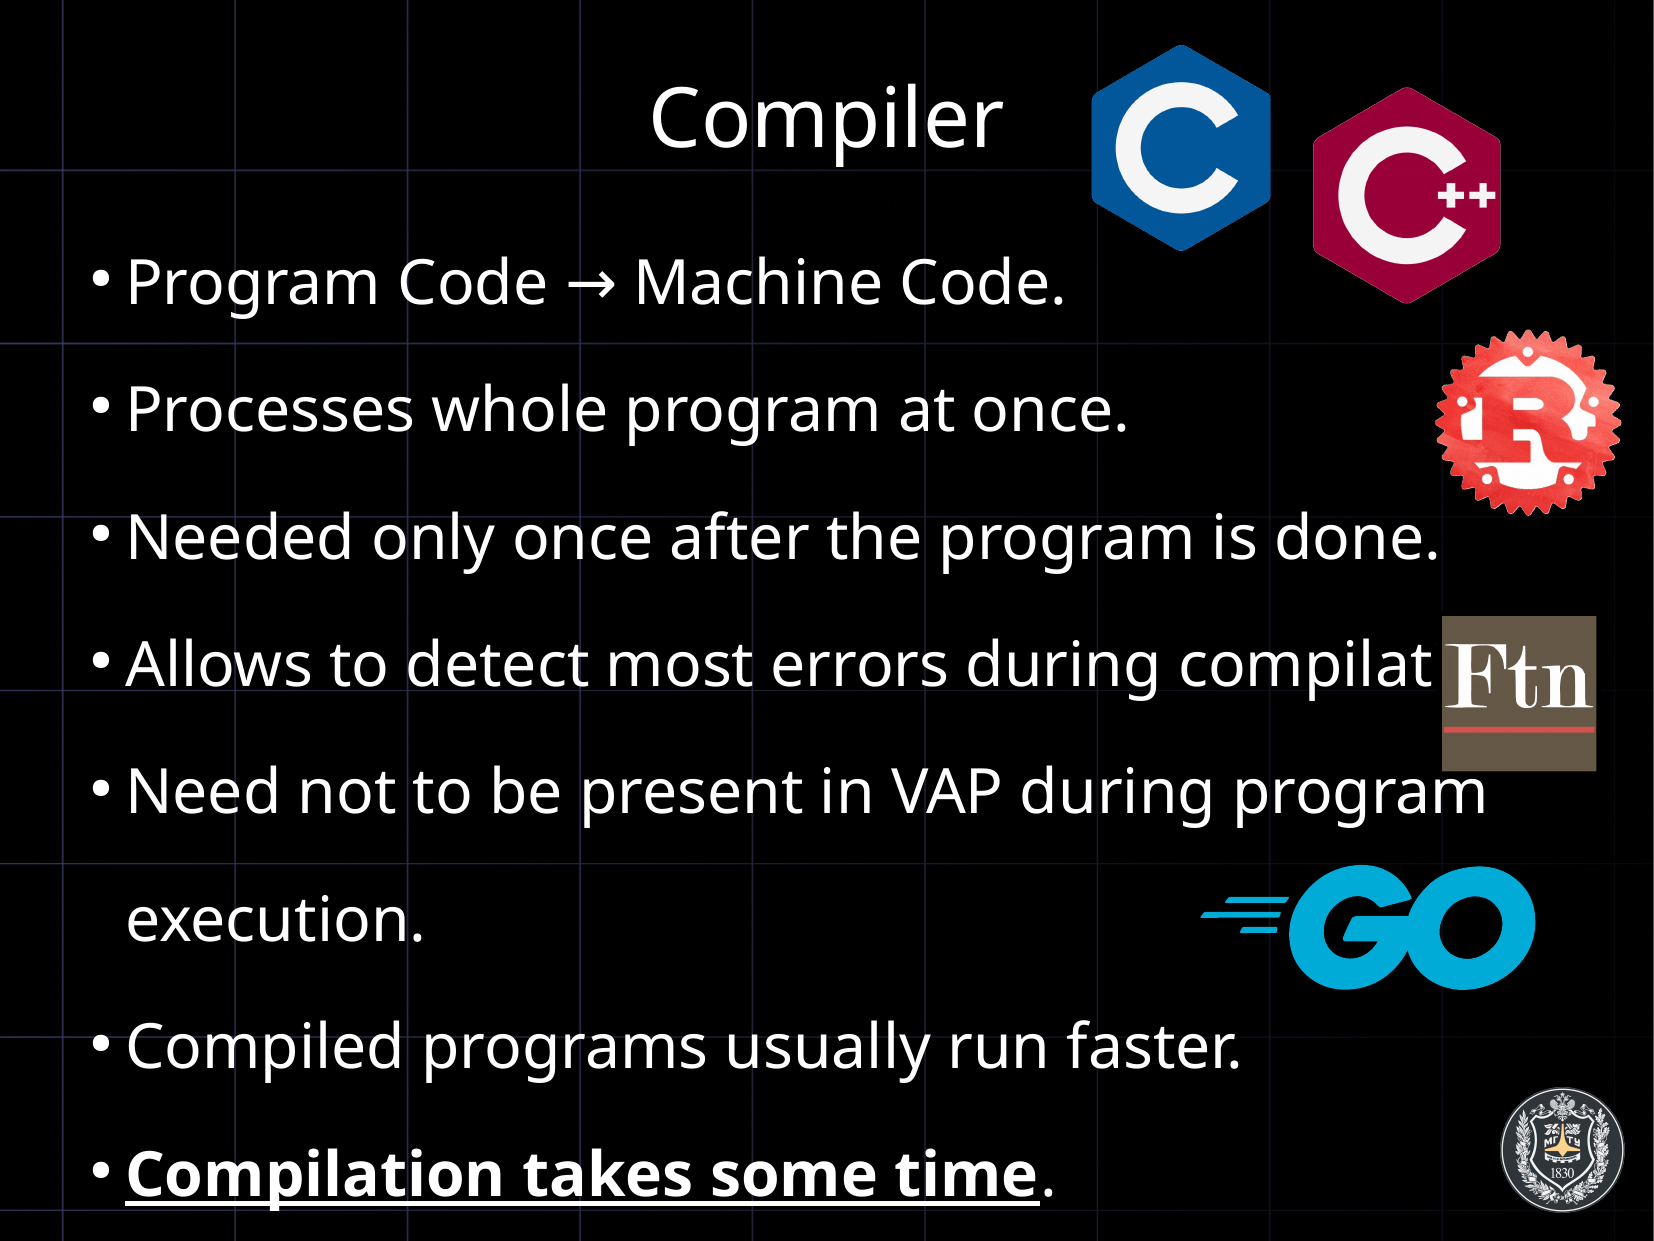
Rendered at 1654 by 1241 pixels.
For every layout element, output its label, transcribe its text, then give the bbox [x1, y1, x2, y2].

text_box Program Code → Machine Code. Processes whole program at once. Needed only once after the program is done. Allows to detect most errors during compilation. Need not to be present in VAP during program execution. Compiled programs usually run faster. Compilation takes some time. Compiler can better optimize program. [75, 187, 1576, 1201]
picture [0, 0, 1654, 1241]
title Compiler [82, 37, 1049, 187]
title Compiler [1313, 37, 1571, 187]
